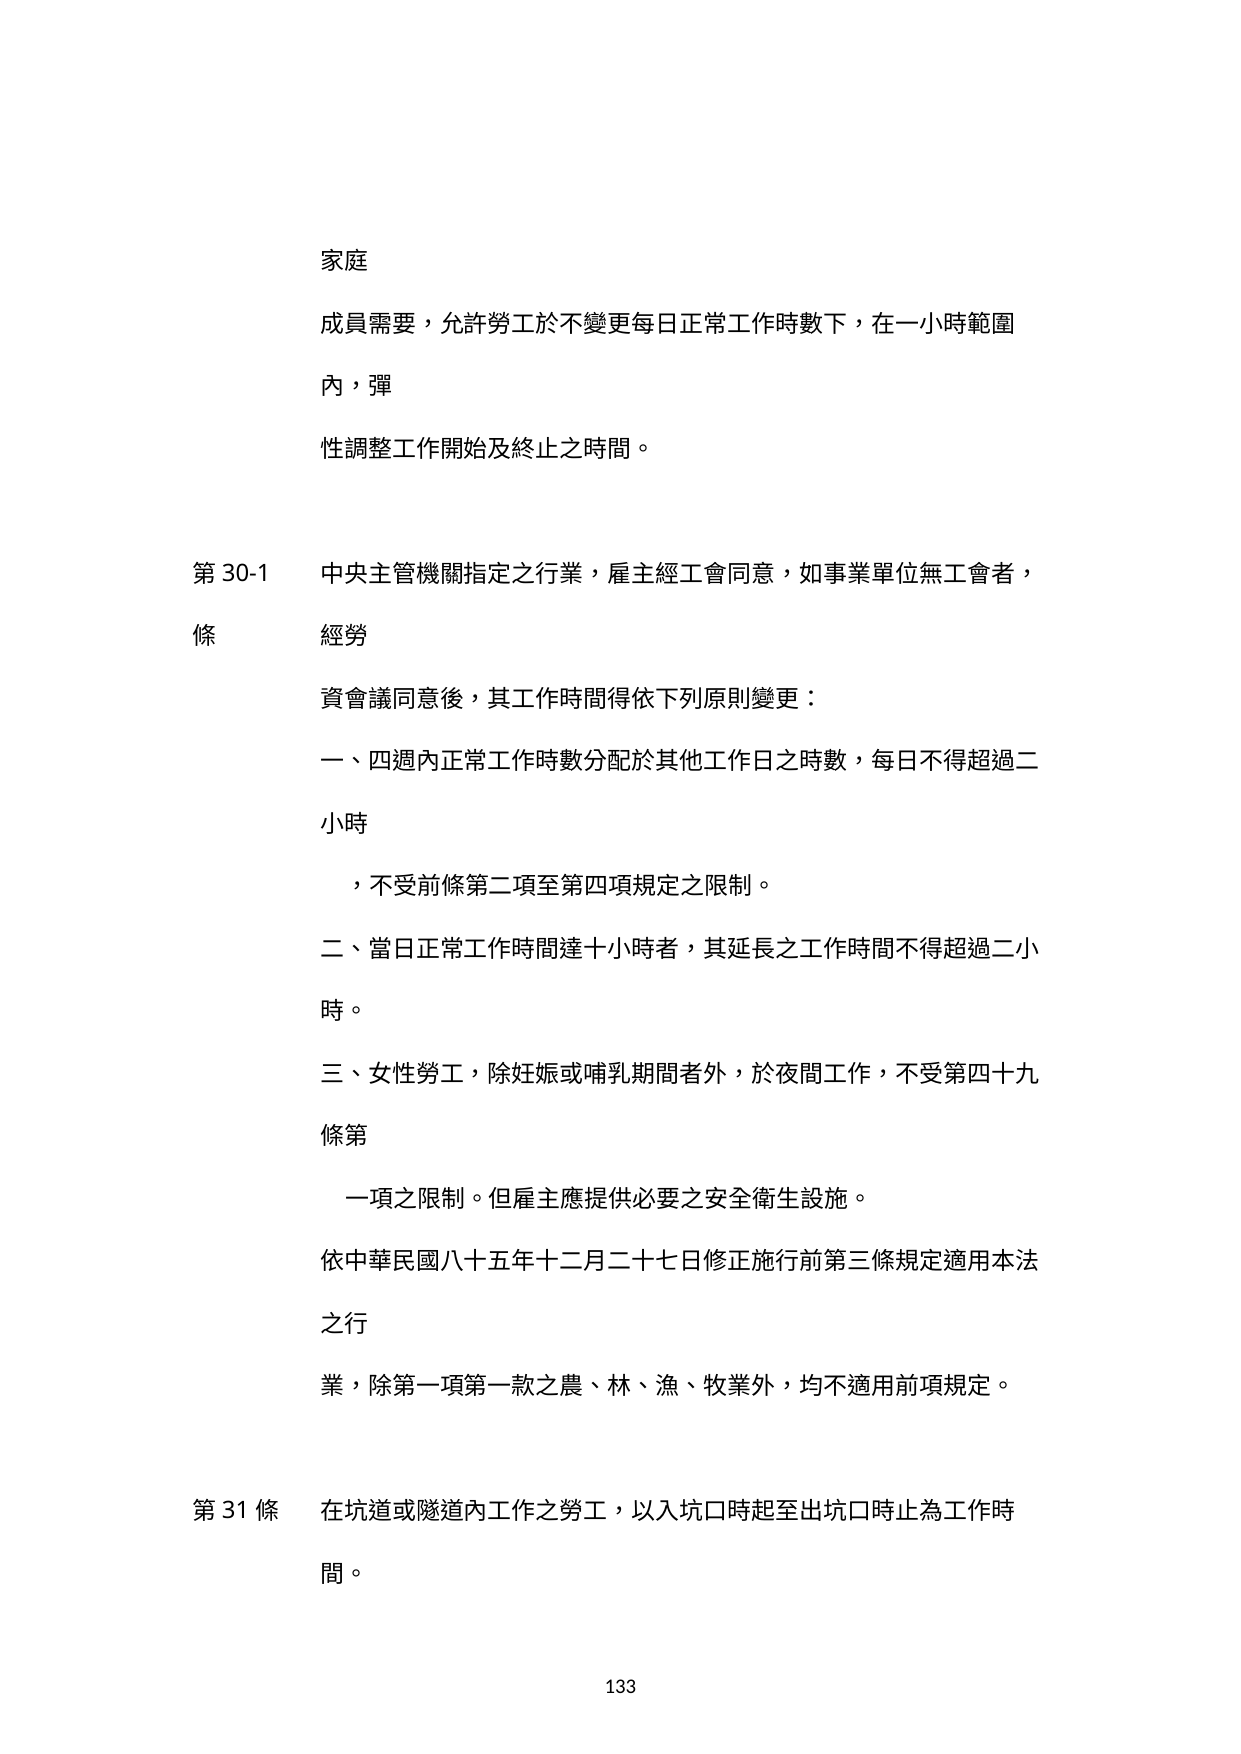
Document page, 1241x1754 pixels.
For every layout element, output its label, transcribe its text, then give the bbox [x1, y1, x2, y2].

table_cell [302, 155, 315, 472]
table_cell 第 30-1 條 [188, 472, 302, 1410]
table_cell [302, 472, 315, 1410]
table_cell 中央主管機關指定之行業，雇主經工會同意，如事業單位無工會者，經勞 資會議同意後，其工作時間得依下列原則變更： 一、四週內正常工作時數分配於其他工作日之時數，每日不得超過二小時 ，不受前條第二項至第四項規定之限制。 二、當日正常工作時間達十小時者，其延長之工作時間不得超過二小時。 三、女性勞工，除妊娠或哺乳期間者外，於夜間工作，不受第四十九條第 一項之限制。但雇主應提供必要之安全衛生設施。 依中華民國八十五年十二月二十七日修正施行前第三條規定適用本法之行 業，除第一項第一款之農、林、漁、牧業外，均不適用前項規定。 [315, 472, 1053, 1410]
table_cell 第 31 條 [188, 1410, 302, 1597]
table_cell 在坑道或隧道內工作之勞工，以入坑口時起至出坑口時止為工作時間。 [315, 1410, 1053, 1597]
table_cell [302, 1410, 315, 1597]
table_cell [188, 155, 302, 472]
table_cell 家庭 成員需要，允許勞工於不變更每日正常工作時數下，在一小時範圍內，彈 性調整工作開始及終止之時間。 [315, 155, 1053, 472]
